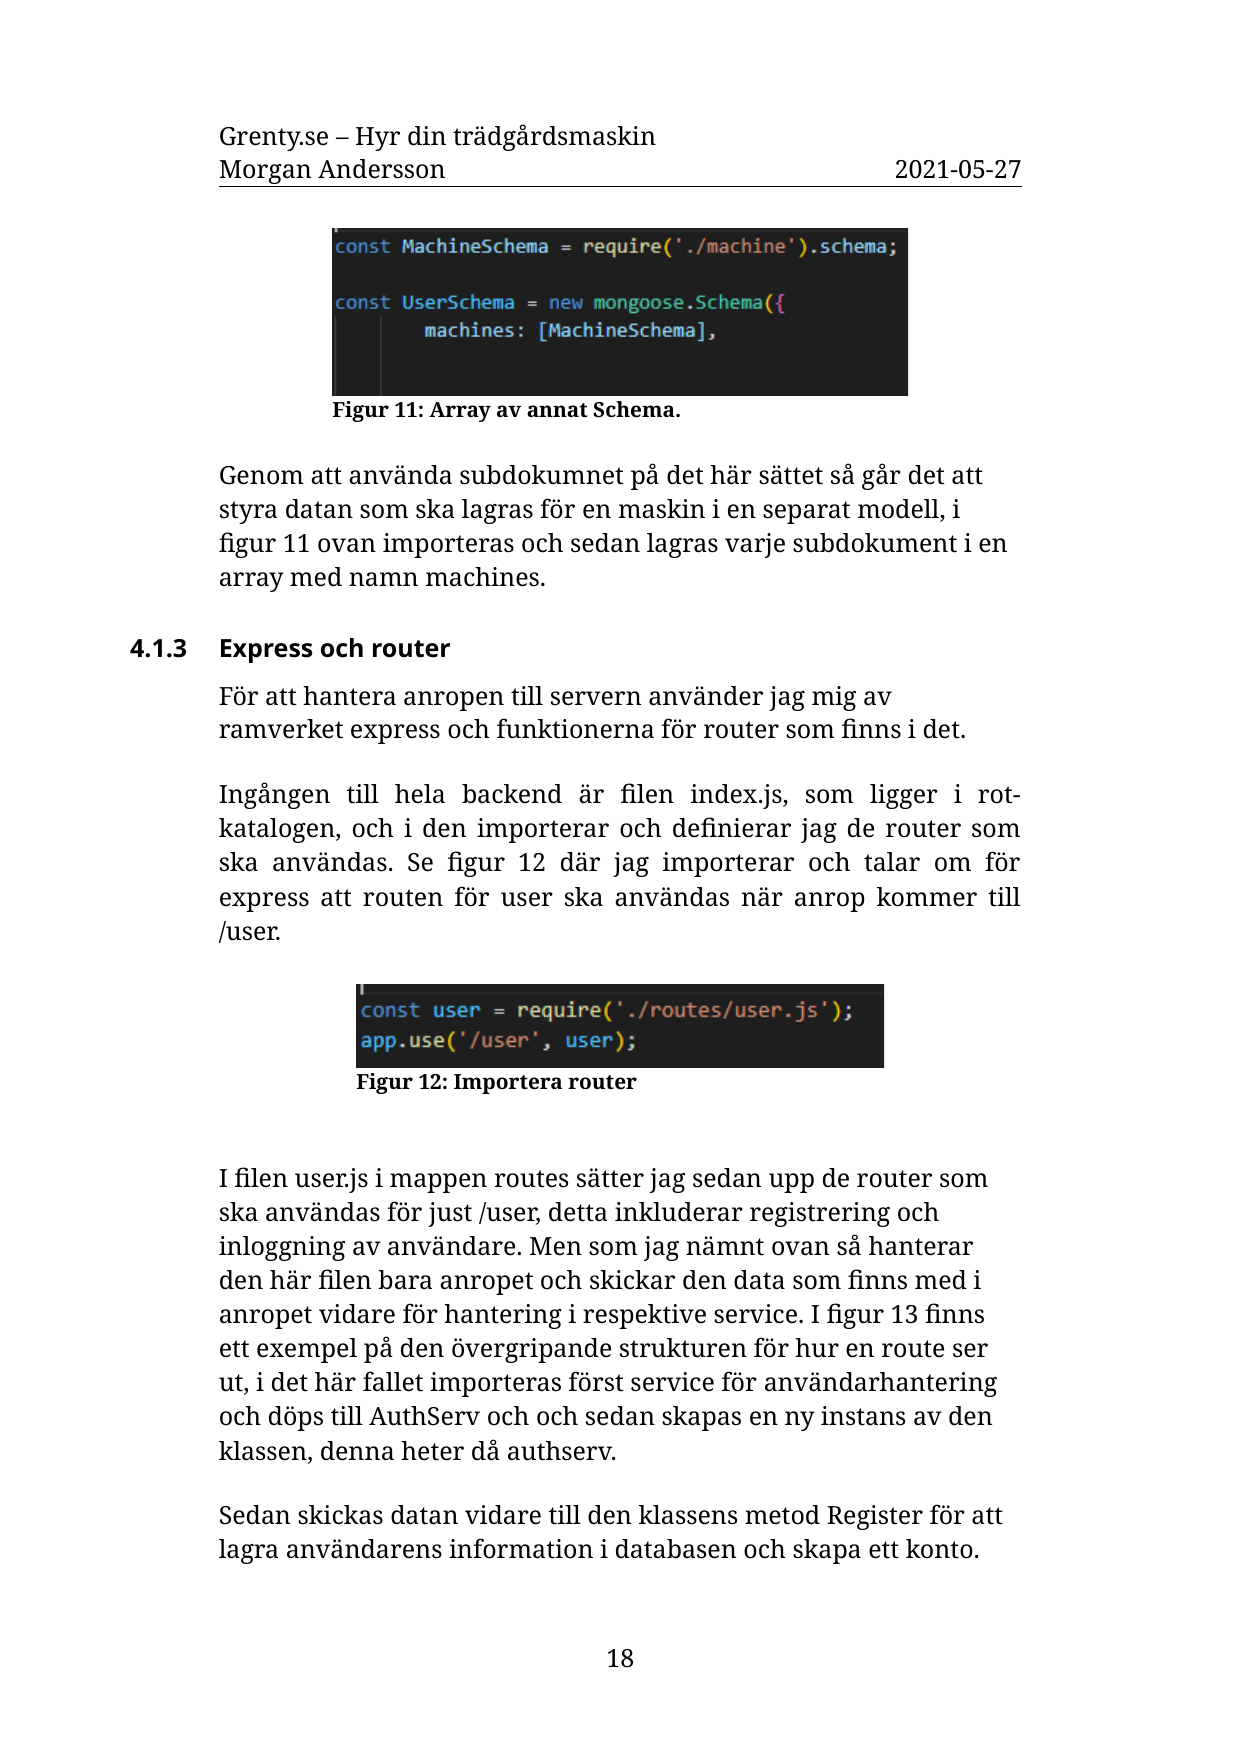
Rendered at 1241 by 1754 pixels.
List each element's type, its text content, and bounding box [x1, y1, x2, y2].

text Sedan skickas datan vidare till den klassens metod Register för att lagra användarens information i databasen och skapa ett konto. [218, 1498, 1022, 1566]
text Genom att använda subdokumnet på det här sättet så går det att styra datan som ska lagras för en maskin i en separat modell, i figur 11 ovan importeras och sedan lagras varje subdokument i en array med namn machines. [218, 216, 1022, 594]
subtitle Express och router [130, 631, 1022, 665]
picture [356, 984, 885, 1068]
text I filen user.js i mappen routes sätter jag sedan upp de router som ska användas för just /user, detta inkluderar registrering och inloggning av användare. Men som jag nämnt ovan så hanterar den här filen bara anropet och skickar den data som finns med i anropet vidare för hantering i respektive service. I figur 13 finns ett exempel på den övergripande strukturen för hur en route ser ut, i det här fallet importeras först service för användarhantering och döps till AuthServ och och sedan skapas en ny instans av den klassen, denna heter då authserv. [218, 1161, 1022, 1467]
text För att hantera anropen till servern använder jag mig av ramverket express och funktionerna för router som finns i det. [218, 678, 1022, 746]
text Ingången till hela backend är filen index.js, som ligger i rot-katalogen, och i den importerar och definierar jag de router som ska användas. Se figur 12 där jag importerar och talar om för express att routen för user ska användas när anrop kommer till /user. [218, 777, 1022, 947]
picture [332, 228, 909, 396]
text Figur 12: Importera router [356, 1068, 884, 1096]
text Figur 11: Array av annat Schema. [332, 396, 908, 423]
